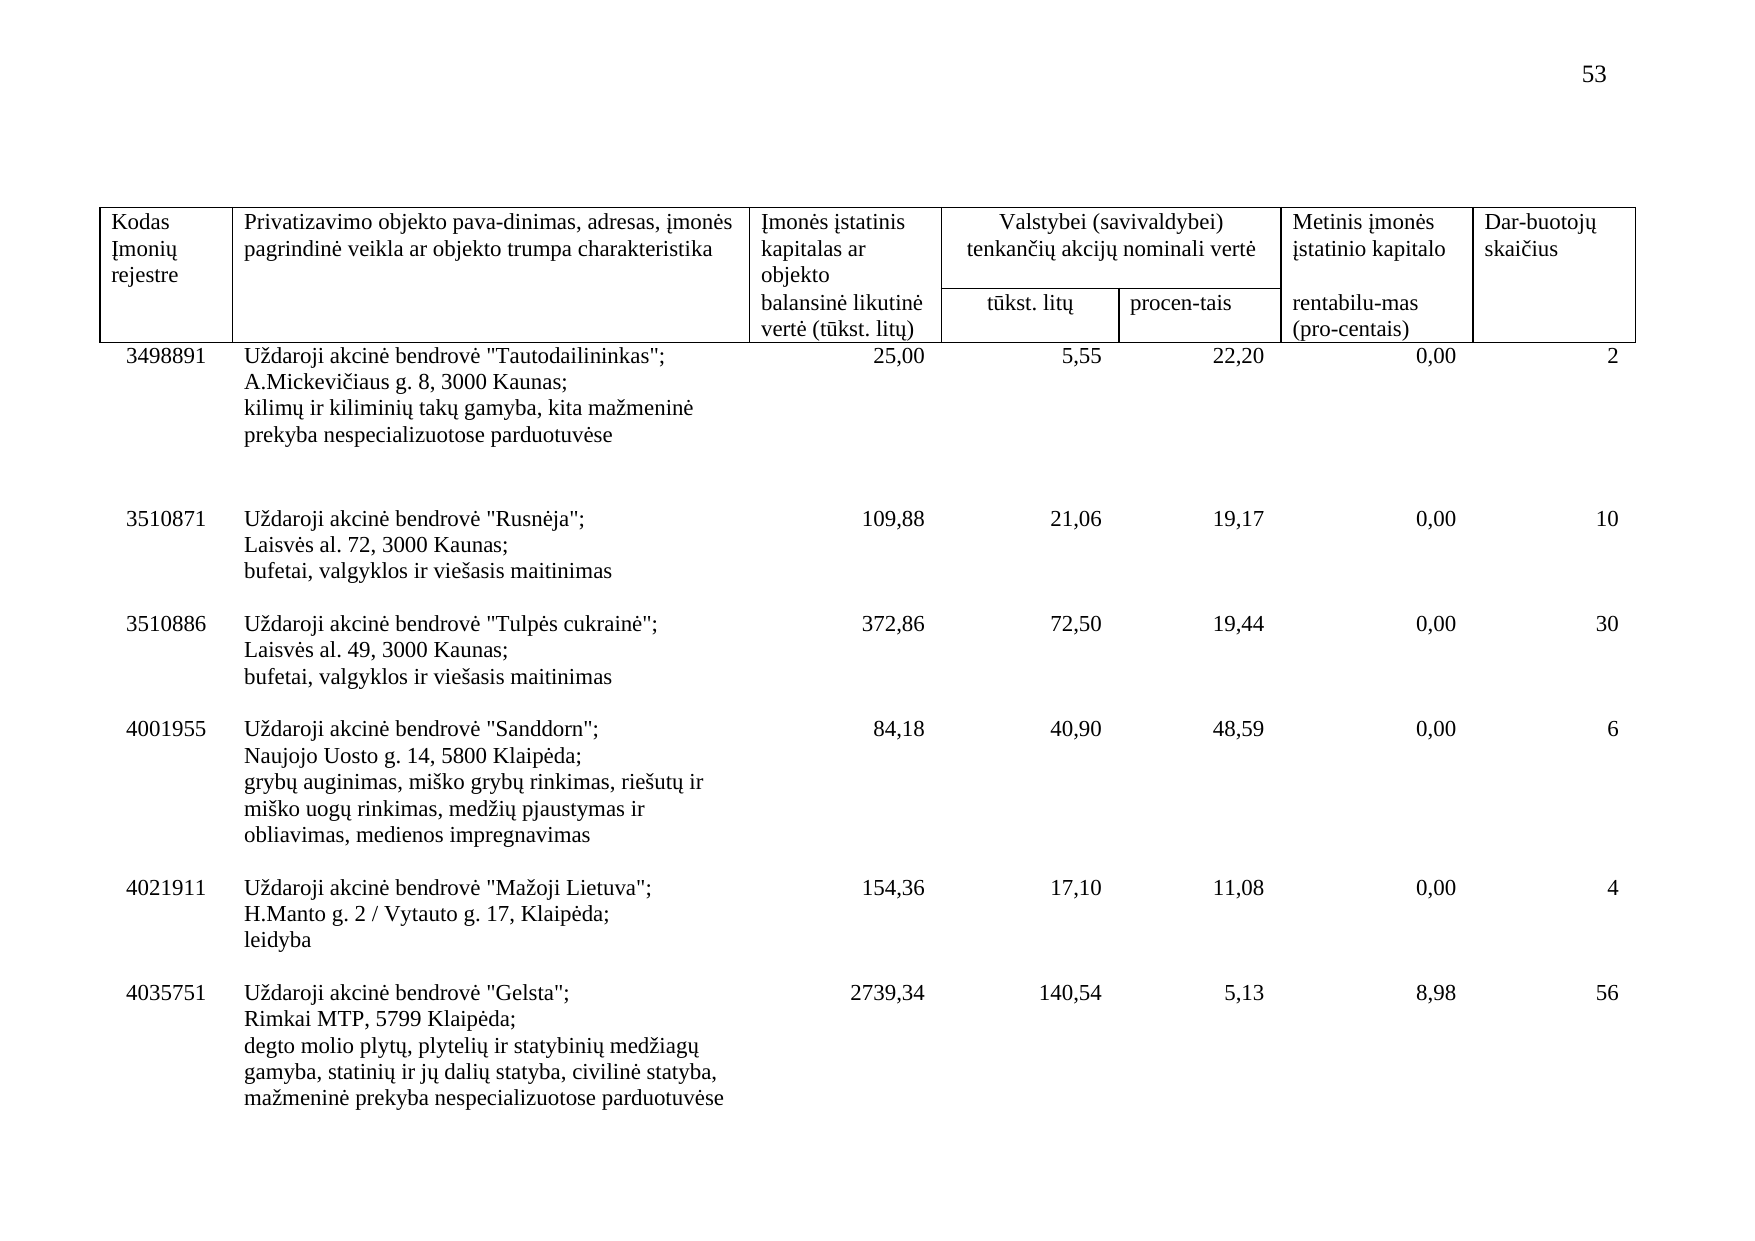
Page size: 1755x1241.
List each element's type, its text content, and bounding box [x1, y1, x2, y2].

table_cell 19,17 [1119, 505, 1281, 610]
table_cell Uždaroji akcinė bendrovė "Gelsta"; Rimkai MTP, 5799 Klaipėda; degto molio plytų, plytelių ir statybinių medžiagų gamyba, statinių ir jų dalių statyba, civilinė statyba, mažmeninė prekyba nespecializuotose parduotuvėse [233, 979, 749, 1137]
table_cell tūkst. litų [942, 289, 1118, 342]
table_cell 372,86 [750, 610, 941, 716]
table_cell 40,90 [941, 716, 1119, 874]
table_header Privatizavimo objekto pava-dinimas, adresas, įmonės pagrindinė veikla ar objekto trumpa charakteristika [233, 208, 749, 287]
table_cell [233, 1137, 749, 1168]
table_cell 4001955 [100, 716, 233, 874]
table_cell 10 [1473, 505, 1636, 610]
table_cell [1281, 1137, 1473, 1168]
table_cell 84,18 [750, 716, 941, 874]
table_header Metinis įmonės įstatinio kapitalo [1282, 208, 1472, 287]
table_cell procen-tais [1120, 289, 1280, 342]
table_cell 0,00 [1281, 505, 1473, 610]
table_cell 5,55 [941, 343, 1119, 473]
table_cell rentabilu-mas (pro-centais) [1282, 288, 1472, 342]
table_cell Uždaroji akcinė bendrovė "Sanddorn"; Naujojo Uosto g. 14, 5800 Klaipėda; grybų auginimas, miško grybų rinkimas, riešutų ir miško uogų rinkimas, medžių pjaustymas ir obliavimas, medienos impregnavimas [233, 716, 749, 874]
table_cell 3510886 [100, 610, 233, 716]
table_cell Uždaroji akcinė bendrovė "Rusnėja"; Laisvės al. 72, 3000 Kaunas; bufetai, valgyklos ir viešasis maitinimas [233, 505, 749, 610]
table_cell 56 [1473, 979, 1636, 1137]
table_cell [750, 1137, 941, 1168]
table_cell 0,00 [1281, 874, 1473, 979]
table_cell [941, 474, 1119, 505]
table_cell 0,00 [1281, 610, 1473, 716]
table_cell 8,98 [1281, 979, 1473, 1137]
table_cell 3498891 [100, 343, 233, 473]
table_cell [941, 1137, 1119, 1168]
table_cell 4035751 [100, 979, 233, 1137]
table_cell 109,88 [750, 505, 941, 610]
table_cell [233, 288, 749, 342]
table_cell 11,08 [1119, 874, 1281, 979]
table_cell 25,00 [750, 343, 941, 473]
table_cell 5,13 [1119, 979, 1281, 1137]
table_cell 6 [1473, 716, 1636, 874]
table_header Įmonės įstatinis kapitalas ar objekto [750, 208, 941, 287]
table_cell 2739,34 [750, 979, 941, 1137]
table_cell [100, 1137, 233, 1168]
table_cell 2 [1473, 343, 1636, 473]
table_cell 3510871 [100, 505, 233, 610]
table_cell 154,36 [750, 874, 941, 979]
table_cell Uždaroji akcinė bendrovė "Mažoji Lietuva"; H.Manto g. 2 / Vytauto g. 17, Klaipėda; leidyba [233, 874, 749, 979]
table_header Valstybei (savivaldybei) tenkančių akcijų nominali vertė [942, 208, 1280, 287]
table_cell 0,00 [1281, 716, 1473, 874]
table_cell [101, 288, 232, 342]
table_cell [1119, 474, 1281, 505]
table_cell 0,00 [1281, 343, 1473, 473]
table_cell balansinė likutinė vertė (tūkst. litų) [750, 288, 941, 342]
table_cell [233, 474, 749, 505]
table_header Dar-buotojų skaičius [1474, 208, 1635, 287]
table_cell [1474, 288, 1635, 342]
table_cell [1119, 1137, 1281, 1168]
table_cell Uždaroji akcinė bendrovė "Tulpės cukrainė"; Laisvės al. 49, 3000 Kaunas; bufetai, valgyklos ir viešasis maitinimas [233, 610, 749, 716]
table_cell [1473, 1137, 1636, 1168]
table_cell 22,20 [1119, 343, 1281, 473]
table_cell 17,10 [941, 874, 1119, 979]
table_cell [1281, 474, 1473, 505]
table_cell 140,54 [941, 979, 1119, 1137]
table_cell 4021911 [100, 874, 233, 979]
table_cell 48,59 [1119, 716, 1281, 874]
table_cell [100, 474, 233, 505]
table_cell 21,06 [941, 505, 1119, 610]
table_cell 72,50 [941, 610, 1119, 716]
table_cell 30 [1473, 610, 1636, 716]
table_cell 19,44 [1119, 610, 1281, 716]
table_header Kodas Įmonių rejestre [101, 208, 232, 287]
table_cell 4 [1473, 874, 1636, 979]
table_cell [1473, 474, 1636, 505]
table_cell [750, 474, 941, 505]
table_cell Uždaroji akcinė bendrovė "Tautodailininkas"; A.Mickevičiaus g. 8, 3000 Kaunas; kilimų ir kiliminių takų gamyba, kita mažmeninė prekyba nespecializuotose parduotuvėse [233, 343, 749, 473]
